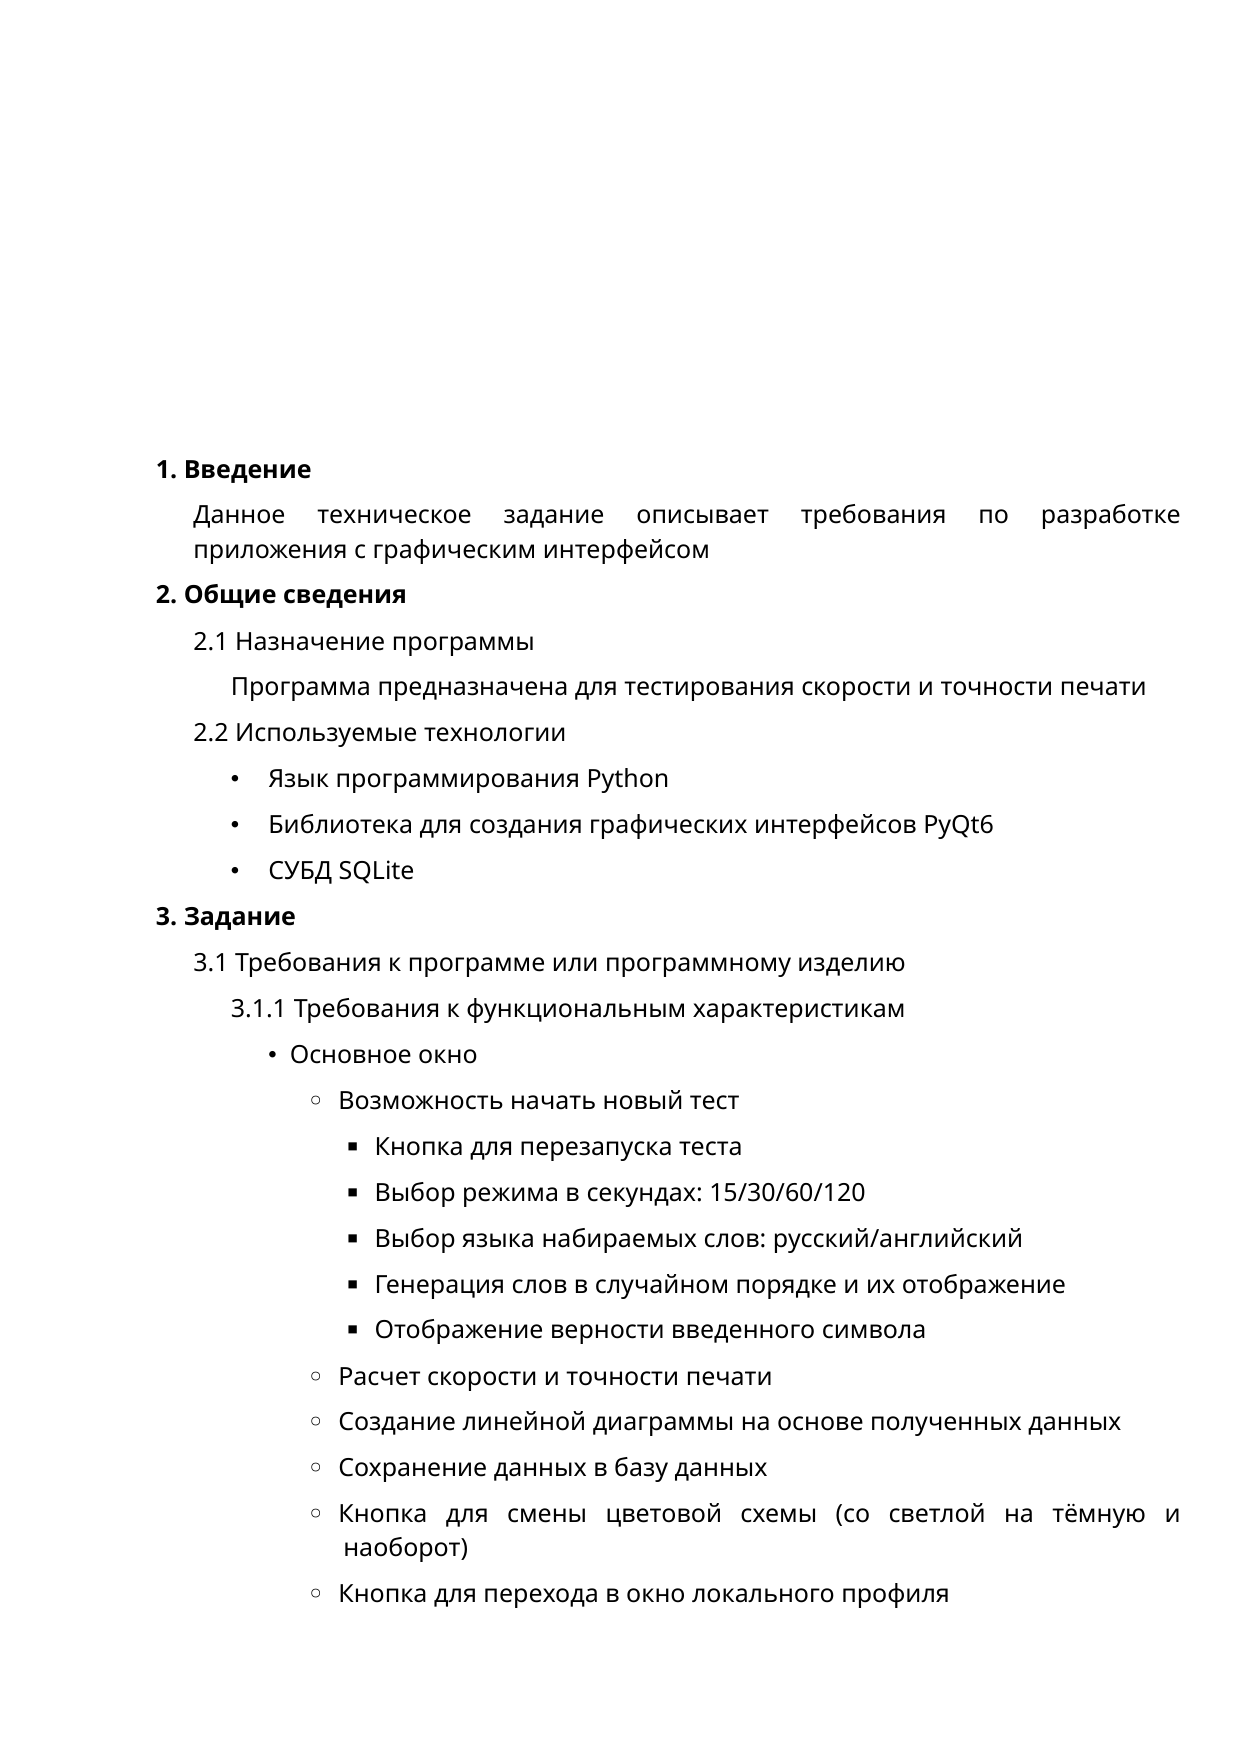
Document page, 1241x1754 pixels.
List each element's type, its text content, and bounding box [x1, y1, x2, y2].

list Кнопка для перехода в окно локального профиля [306, 1576, 1181, 1610]
list Назначение программы [193, 623, 1181, 657]
list Отображение верности введенного символа [343, 1312, 1181, 1346]
list Генерация слов в случайном порядке и их отображение [343, 1266, 1181, 1300]
list Основное окно [268, 1037, 1181, 1071]
list Язык программирования Python [231, 761, 1181, 795]
list Возможность начать новый тест [306, 1082, 1181, 1117]
list Расчет скорости и точности печати [306, 1358, 1181, 1392]
list Введение [156, 451, 1181, 485]
list Задание [156, 899, 1181, 933]
list Библиотека для создания графических интерфейсов PyQt6 [231, 807, 1181, 841]
list Используемые технологии [193, 715, 1181, 749]
list Общие сведения [156, 577, 1181, 611]
list Выбор языка набираемых слов: русский/английский [343, 1220, 1181, 1254]
list Кнопка для перезапуска теста [343, 1128, 1181, 1162]
list Требования к программе или программному изделию [193, 945, 1181, 979]
list Программа предназначена для тестирования скорости и точности печати [193, 669, 1181, 703]
list Требования к функциональным характеристикам [231, 991, 1181, 1025]
list Создание линейной диаграммы на основе полученных данных [306, 1404, 1181, 1438]
list Выбор режима в секундах: 15/30/60/120 [343, 1174, 1181, 1208]
list Данное техническое задание описывает требования по разработке приложения с графическим интерфейсом [156, 497, 1181, 565]
list СУБД SQLite [231, 853, 1181, 887]
list Кнопка для смены цветовой схемы (со светлой на тёмную и наоборот) [306, 1496, 1181, 1564]
list Сохранение данных в базу данных [306, 1450, 1181, 1484]
